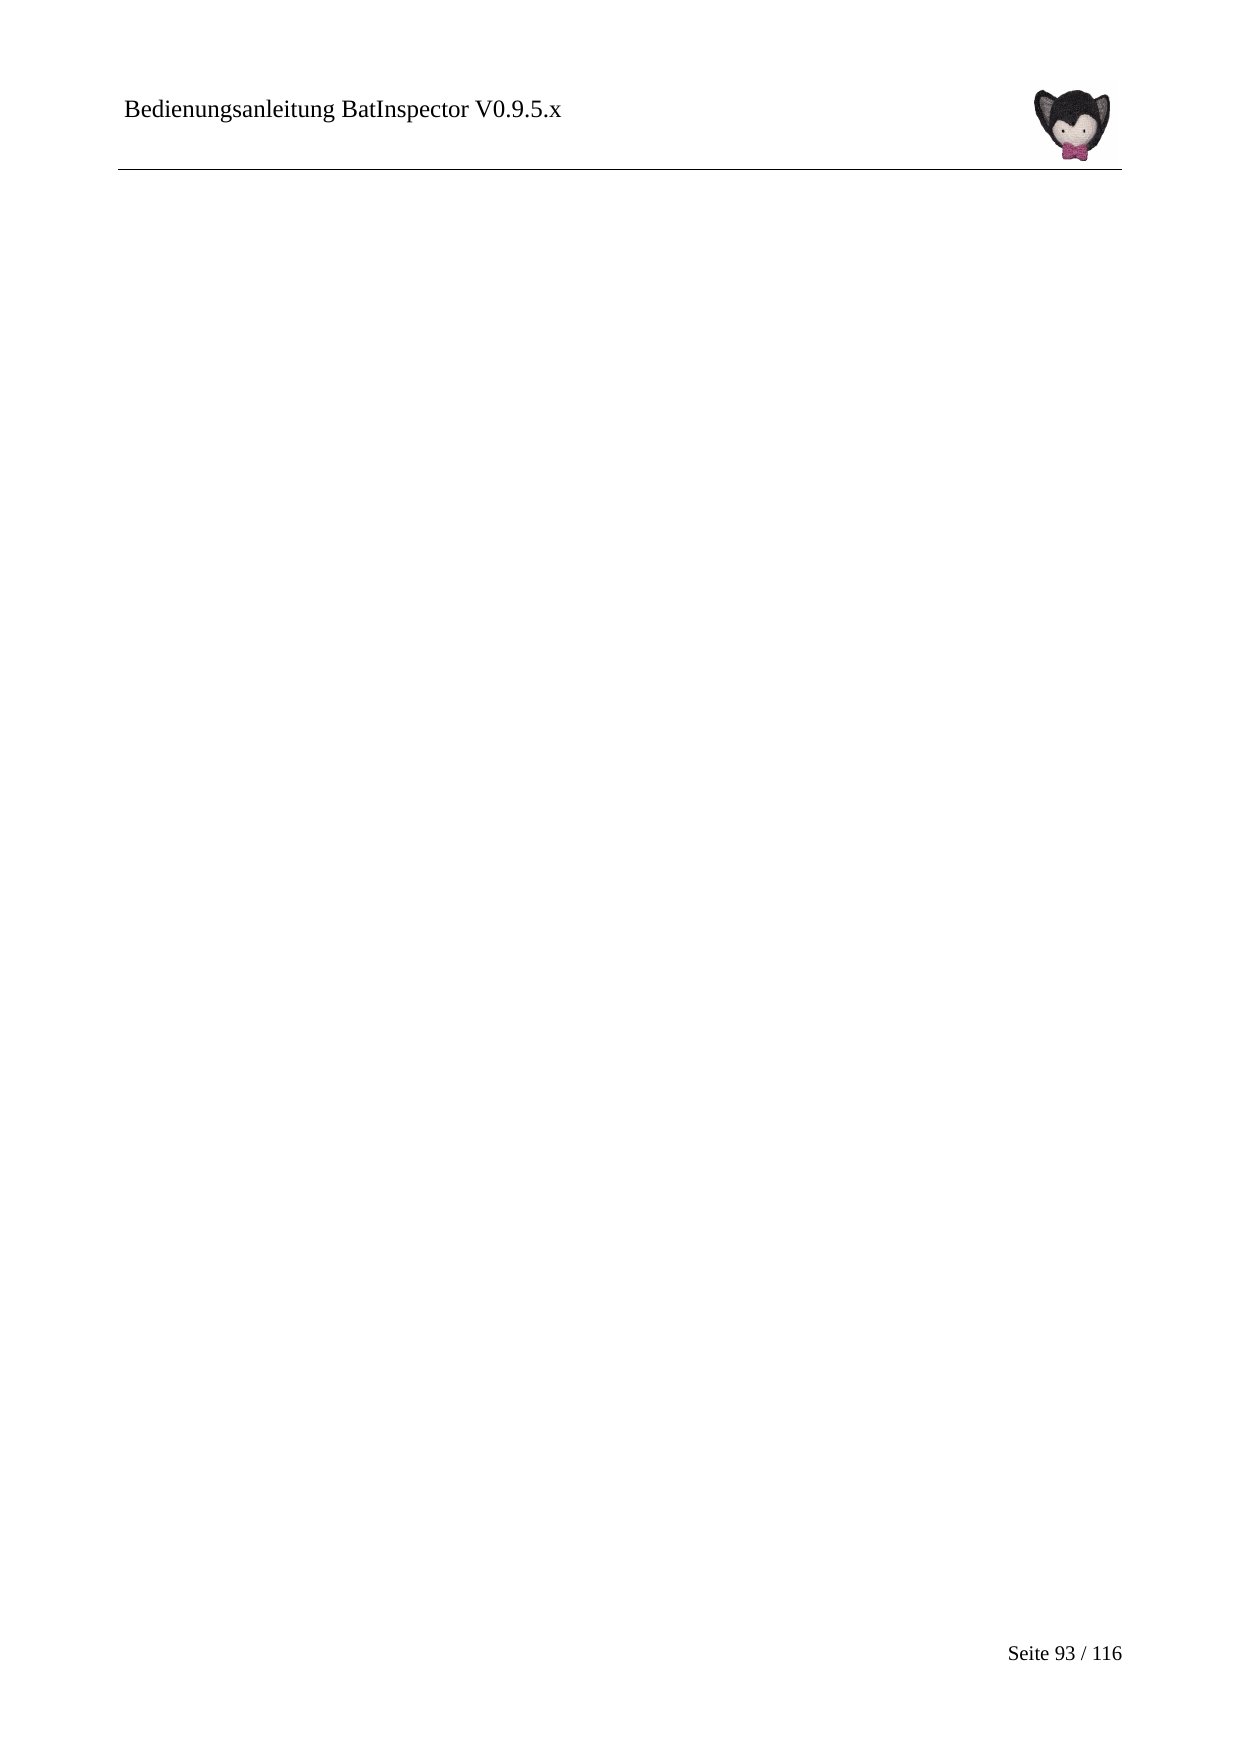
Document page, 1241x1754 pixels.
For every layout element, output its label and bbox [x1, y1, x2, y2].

picture [1030, 80, 1119, 169]
